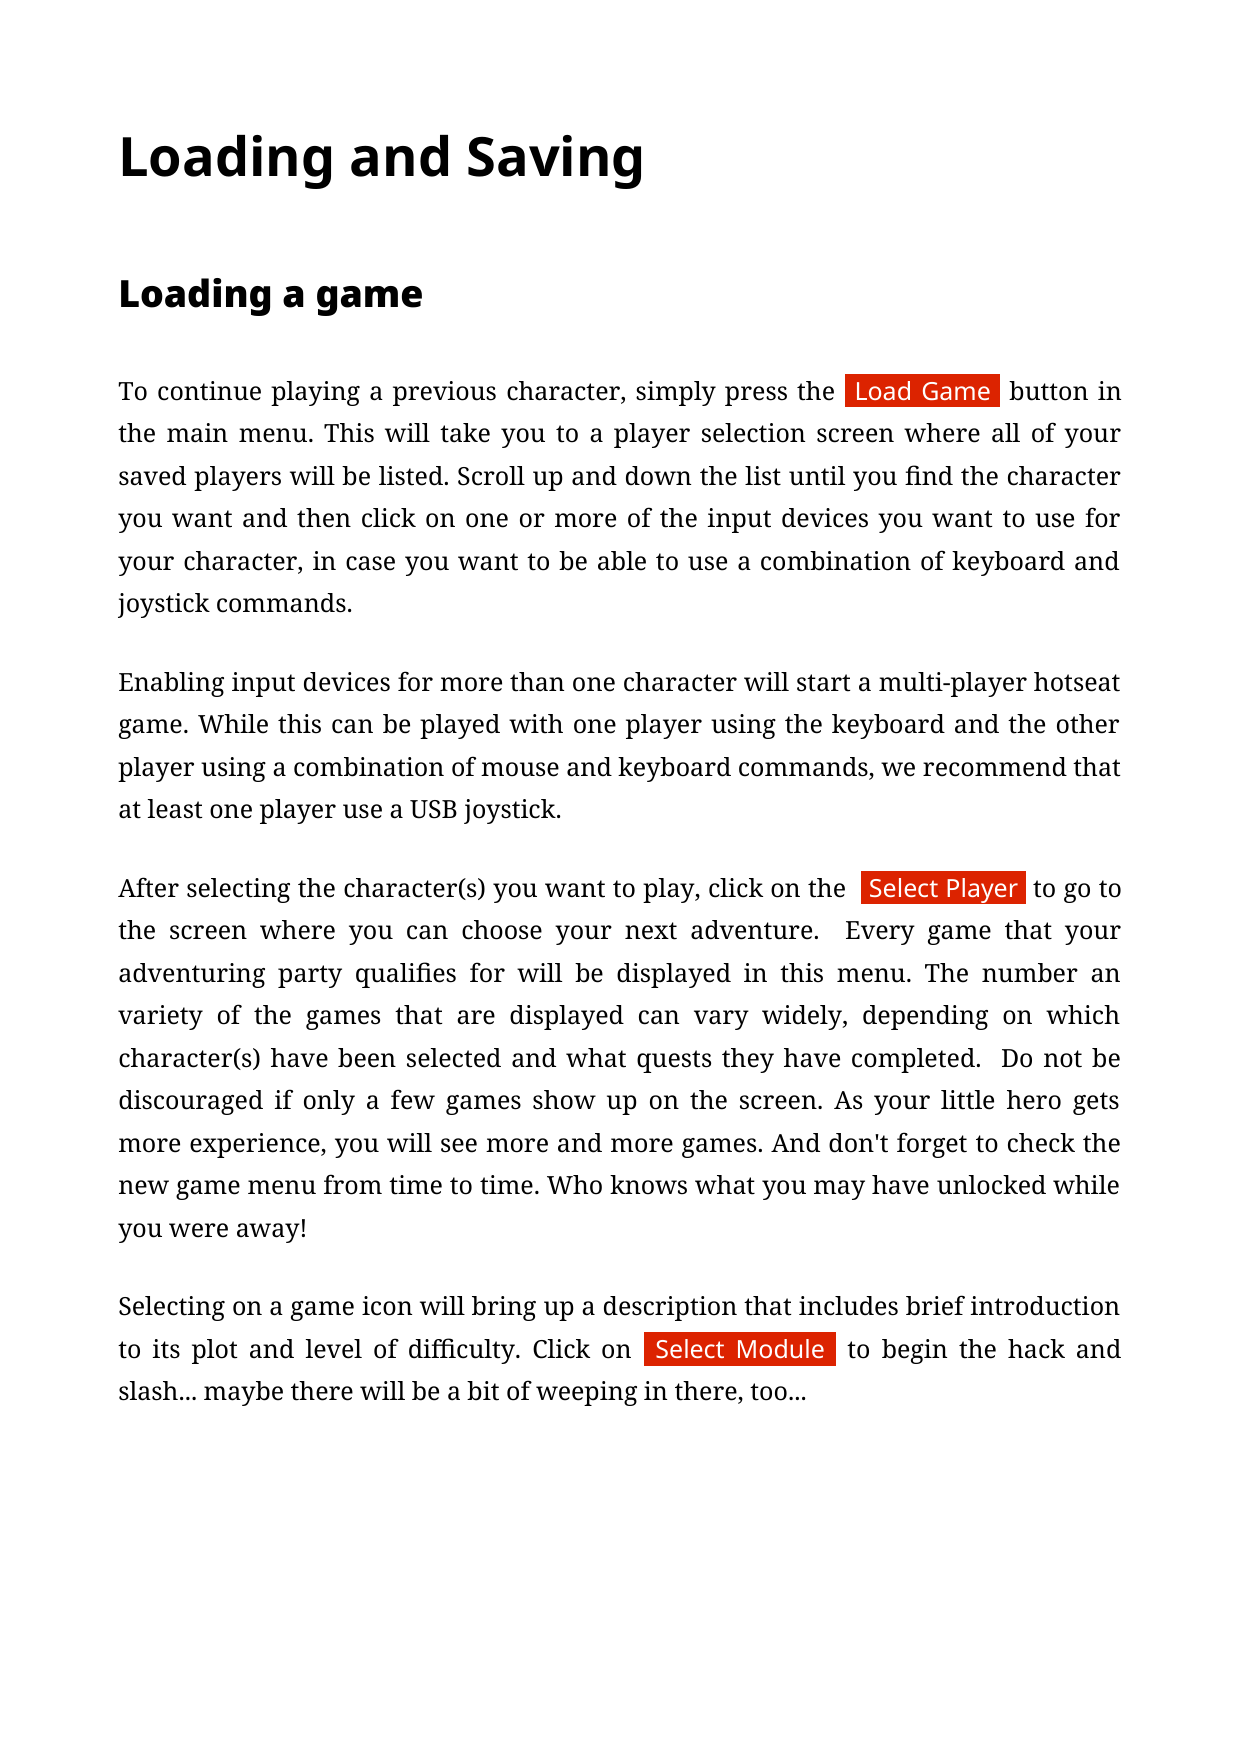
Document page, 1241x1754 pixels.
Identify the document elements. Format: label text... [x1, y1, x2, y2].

subtitle Loading a game [118, 267, 1122, 318]
text Enabling input devices for more than one character will start a multi-player hotseat game. While this can be played with one player using the keyboard and the other player using a combination of mouse and keyboard commands, we recommend that at least one player use a USB joystick. [118, 664, 1122, 826]
text After selecting the character(s) you want to play, click on the Select Player to go to the screen where you can choose your next adventure. Every game that your adventuring party qualifies for will be displayed in this menu. The number an variety of the games that are displayed can vary widely, depending on which character(s) have been selected and what quests they have completed. Do not be discouraged if only a few games show up on the screen. As your little hero gets more experience, you will see more and more games. And don't forget to check the new game menu from time to time. Who knows what you may have unlocked while you were away! [118, 871, 1122, 1244]
text Selecting on a game icon will bring up a description that includes brief introduction to its plot and level of difficulty. Click on Select Module to begin the hack and slash... maybe there will be a bit of weeping in there, too... [118, 1289, 1122, 1408]
text To continue playing a previous character, simply press the Load Game button in the main menu. This will take you to a player selection screen where all of your saved players will be listed. Scroll up and down the list until you find the character you want and then click on one or more of the input devices you want to use for your character, in case you want to be able to use a combination of keyboard and joystick commands. [118, 373, 1122, 620]
subtitle Loading and Saving [118, 118, 1122, 192]
